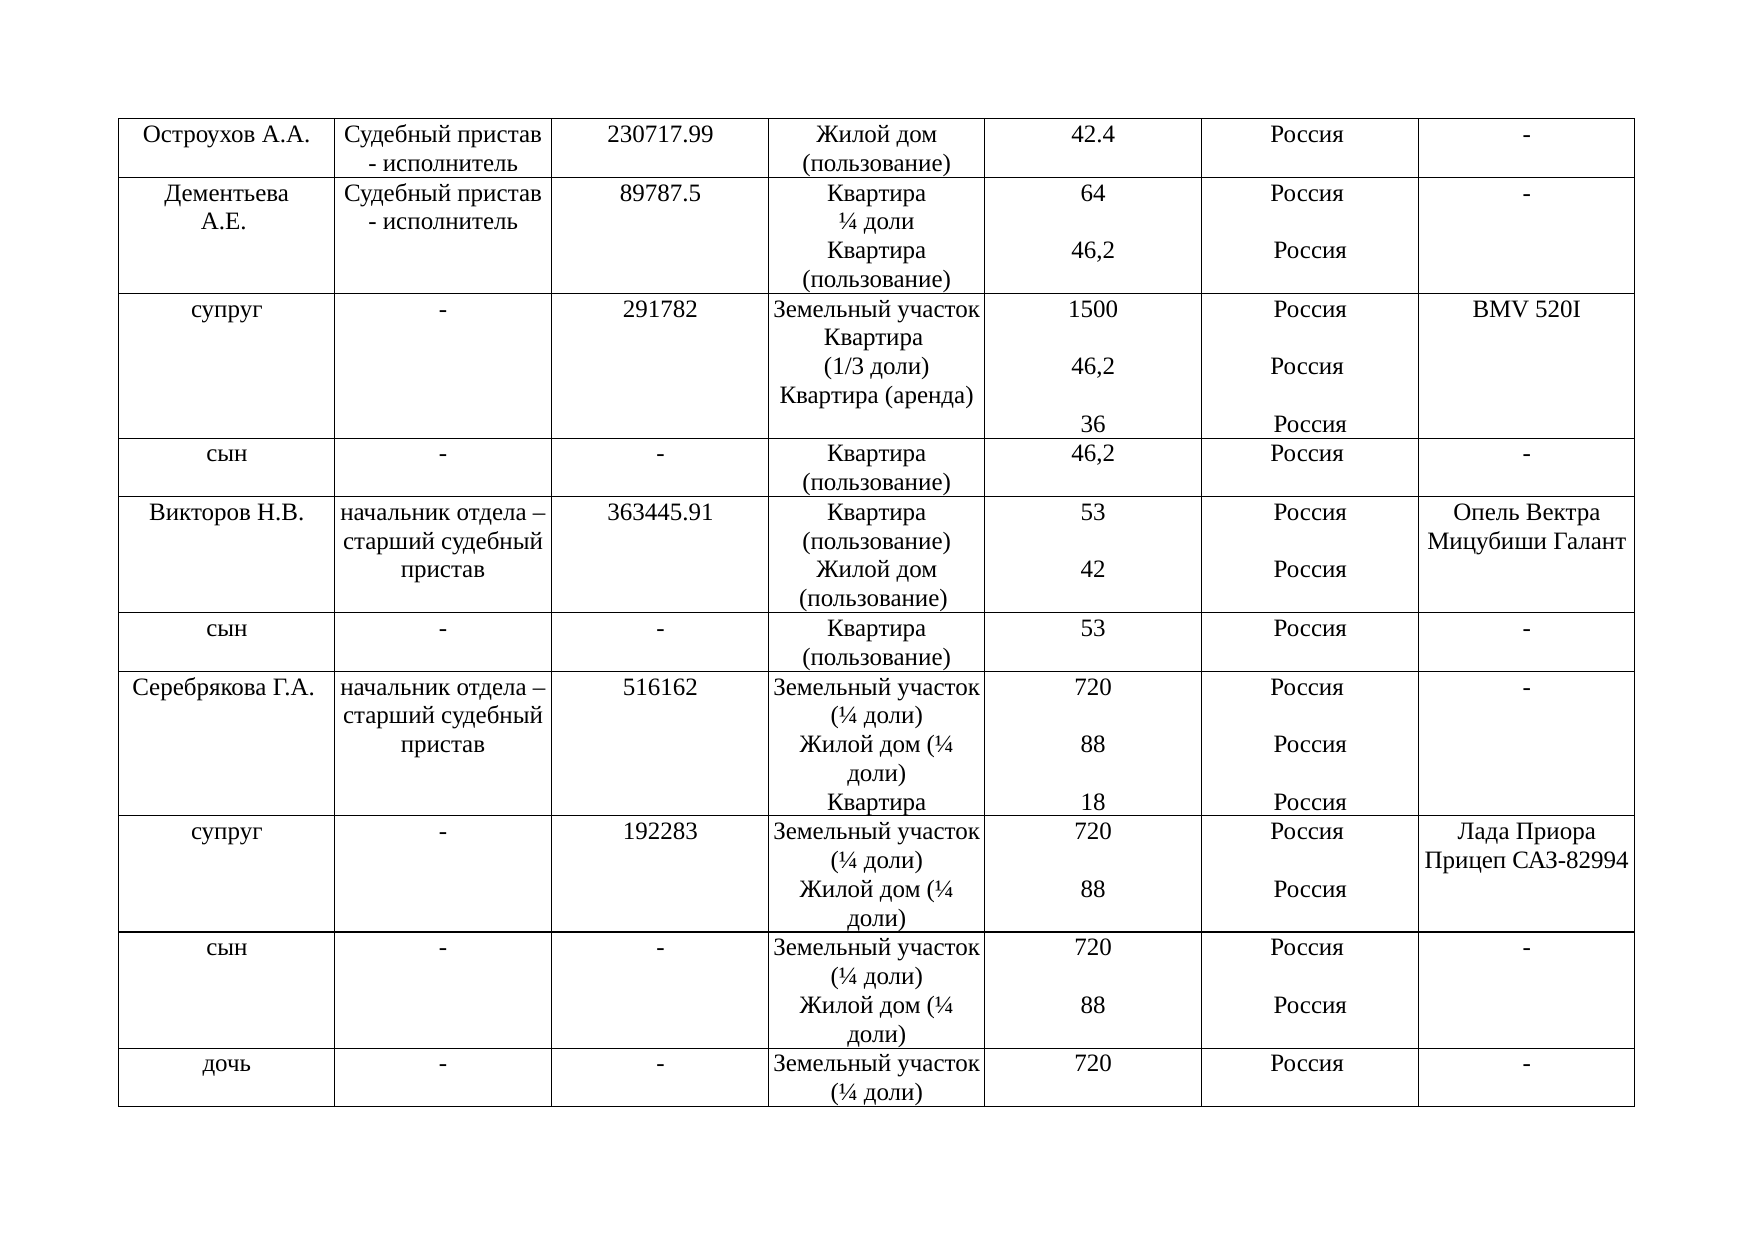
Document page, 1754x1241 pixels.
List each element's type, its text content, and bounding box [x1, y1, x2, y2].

table_cell 720 88 [985, 933, 1201, 1047]
table_cell Квартира (пользование) [769, 613, 984, 671]
table_cell 516162 [552, 672, 768, 815]
table_cell Россия Россия [1202, 178, 1418, 293]
table_cell 363445,91 [552, 497, 768, 612]
table_cell Квартира (пользование) [769, 439, 984, 496]
table_cell Квартира (пользование) Жилой дом (пользование) [769, 497, 984, 612]
table_cell Остроухов А.А. [119, 119, 334, 177]
table_cell Викторов Н.В. [119, 497, 334, 612]
table_cell - [552, 933, 768, 1047]
table_cell - [335, 439, 551, 496]
table_cell сын [119, 439, 334, 496]
table_cell супруг [119, 294, 334, 437]
table_cell Земельный участок Квартира (1/3 доли) Квартира (аренда) [769, 294, 984, 437]
table_cell - [1419, 178, 1634, 293]
table_cell BMV 520I [1419, 294, 1634, 437]
table_cell Серебрякова Г.А. [119, 672, 334, 815]
table_cell начальник отдела – старший судебный пристав [335, 672, 551, 815]
table_cell Жилой дом (пользование) [769, 119, 984, 177]
table_cell 89787,5 [552, 178, 768, 293]
table_cell Россия Россия [1202, 816, 1418, 931]
table_cell Дементьева А.Е. [119, 178, 334, 293]
table_cell - [1419, 1049, 1634, 1106]
table_cell - [335, 1049, 551, 1106]
table_cell - [552, 439, 768, 496]
table_cell - [552, 613, 768, 671]
table_cell 192283 [552, 816, 768, 931]
table_cell 720 88 [985, 816, 1201, 931]
table_cell Земельный участок (¼ доли) Жилой дом (¼ доли) [769, 933, 984, 1047]
table_cell - [335, 294, 551, 437]
table_cell 291782 [552, 294, 768, 437]
table_cell Россия Россия Россия [1202, 294, 1418, 437]
table_cell Земельный участок (¼ доли) [769, 1049, 984, 1106]
table_cell Россия [1202, 439, 1418, 496]
table_cell 46,2 [985, 439, 1201, 496]
table_cell Земельный участок (¼ доли) Жилой дом (¼ доли) [769, 816, 984, 931]
table_cell Россия Россия [1202, 933, 1418, 1047]
table_cell 720 [985, 1049, 1201, 1106]
table_cell - [552, 1049, 768, 1106]
table_cell 64 46,2 [985, 178, 1201, 293]
table_cell Лада Приора Прицеп САЗ-82994 [1419, 816, 1634, 931]
table_cell 53 42 [985, 497, 1201, 612]
table_cell - [1419, 439, 1634, 496]
table_cell Россия Россия [1202, 497, 1418, 612]
table_cell Россия [1202, 119, 1418, 177]
table_cell - [335, 816, 551, 931]
table_cell 720 88 18 [985, 672, 1201, 815]
table_cell 53 [985, 613, 1201, 671]
table_cell - [1419, 119, 1634, 177]
table_cell начальник отдела – старший судебный пристав [335, 497, 551, 612]
table_cell Земельный участок (¼ доли) Жилой дом (¼ доли) Квартира [769, 672, 984, 815]
table_cell 42,4 [985, 119, 1201, 177]
table_cell - [1419, 933, 1634, 1047]
table_cell сын [119, 933, 334, 1047]
table_cell Россия [1202, 1049, 1418, 1106]
table_cell дочь [119, 1049, 334, 1106]
table_cell Опель Вектра Мицубиши Галант [1419, 497, 1634, 612]
table_cell 1500 46,2 36 [985, 294, 1201, 437]
table_cell Судебный пристав - исполнитель [335, 119, 551, 177]
table_cell Судебный пристав - исполнитель [335, 178, 551, 293]
table_cell - [335, 613, 551, 671]
table_cell 230717,99 [552, 119, 768, 177]
table_cell - [1419, 672, 1634, 815]
table_cell Россия [1202, 613, 1418, 671]
table_cell Квартира ¼ доли Квартира (пользование) [769, 178, 984, 293]
table_cell - [335, 933, 551, 1047]
table_cell - [1419, 613, 1634, 671]
table_cell супруг [119, 816, 334, 931]
table_cell Россия Россия Россия [1202, 672, 1418, 815]
table_cell сын [119, 613, 334, 671]
